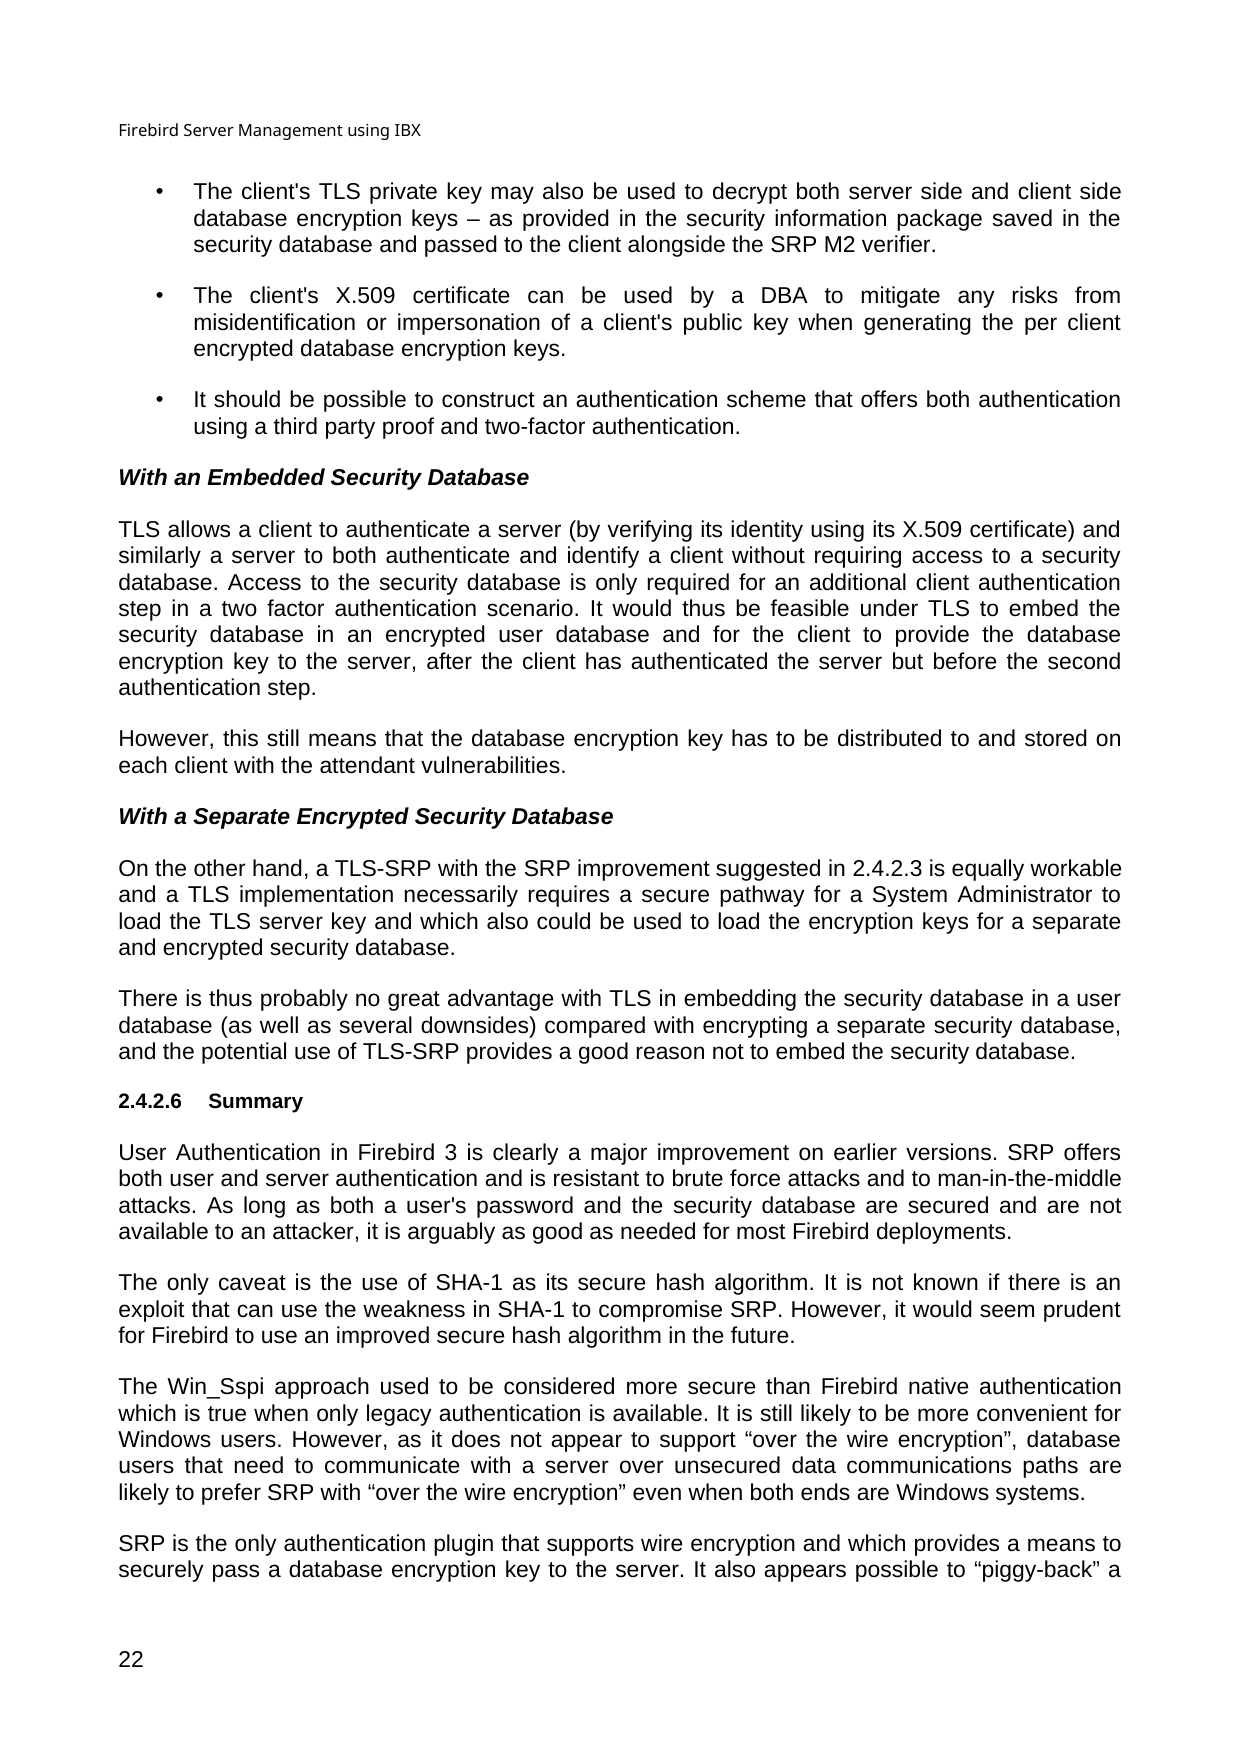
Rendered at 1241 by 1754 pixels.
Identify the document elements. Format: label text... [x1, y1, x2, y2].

text The Win_Sspi approach used to be considered more secure than Firebird native authentication which is true when only legacy authentication is available. It is still likely to be more convenient for Windows users. However, as it does not appear to support “over the wire encryption”, database users that need to communicate with a server over unsecured data communications paths are likely to prefer SRP with “over the wire encryption” even when both ends are Windows systems. [118, 1373, 1122, 1505]
text There is thus probably no great advantage with TLS in embedding the security database in a user database (as well as several downsides) compared with encrypting a separate security database, and the potential use of TLS-SRP provides a good reason not to embed the security database. [118, 985, 1122, 1064]
text User Authentication in Firebird 3 is clearly a major improvement on earlier versions. SRP offers both user and server authentication and is resistant to brute force attacks and to man-in-the-middle attacks. As long as both a user's password and the security database are secured and are not available to an attacker, it is arguably as good as needed for most Firebird deployments. [118, 1139, 1122, 1244]
text With an Embedded Security Database [118, 464, 1122, 490]
text On the other hand, a TLS-SRP with the SRP improvement suggested in 2.4.2.3 is equally workable and a TLS implementation necessarily requires a secure pathway for a System Administrator to load the TLS server key and which also could be used to load the encryption keys for a separate and encrypted security database. [118, 855, 1122, 960]
text SRP is the only authentication plugin that supports wire encryption and which provides a means to securely pass a database encryption key to the server. It also appears possible to “piggy-back” a [118, 1530, 1122, 1583]
text TLS allows a client to authenticate a server (by verifying its identity using its X.509 certificate) and similarly a server to both authenticate and identify a client without requiring access to a security database. Access to the security database is only required for an additional client authentication step in a two factor authentication scenario. It would thus be feasible under TLS to embed the security database in an encrypted user database and for the client to provide the database encryption key to the server, after the client has authenticated the server but before the second authentication step. [118, 516, 1122, 700]
list The client's TLS private key may also be used to decrypt both server side and client side database encryption keys – as provided in the security information package saved in the security database and passed to the client alongside the SRP M2 verifier. [156, 178, 1122, 257]
subtitle Summary [118, 1089, 1122, 1113]
text With a Separate Encrypted Security Database [118, 803, 1122, 829]
list The client's X.509 certificate can be used by a DBA to mitigate any risks from misidentification or impersonation of a client's public key when generating the per client encrypted database encryption keys. [156, 282, 1122, 361]
text However, this still means that the database encryption key has to be distributed to and stored on each client with the attendant vulnerabilities. [118, 725, 1122, 778]
text The only caveat is the use of SHA-1 as its secure hash algorithm. It is not known if there is an exploit that can use the weakness in SHA-1 to compromise SRP. However, it would seem prudent for Firebird to use an improved secure hash algorithm in the future. [118, 1269, 1122, 1348]
list It should be possible to construct an authentication scheme that offers both authentication using a third party proof and two-factor authentication. [156, 386, 1122, 439]
